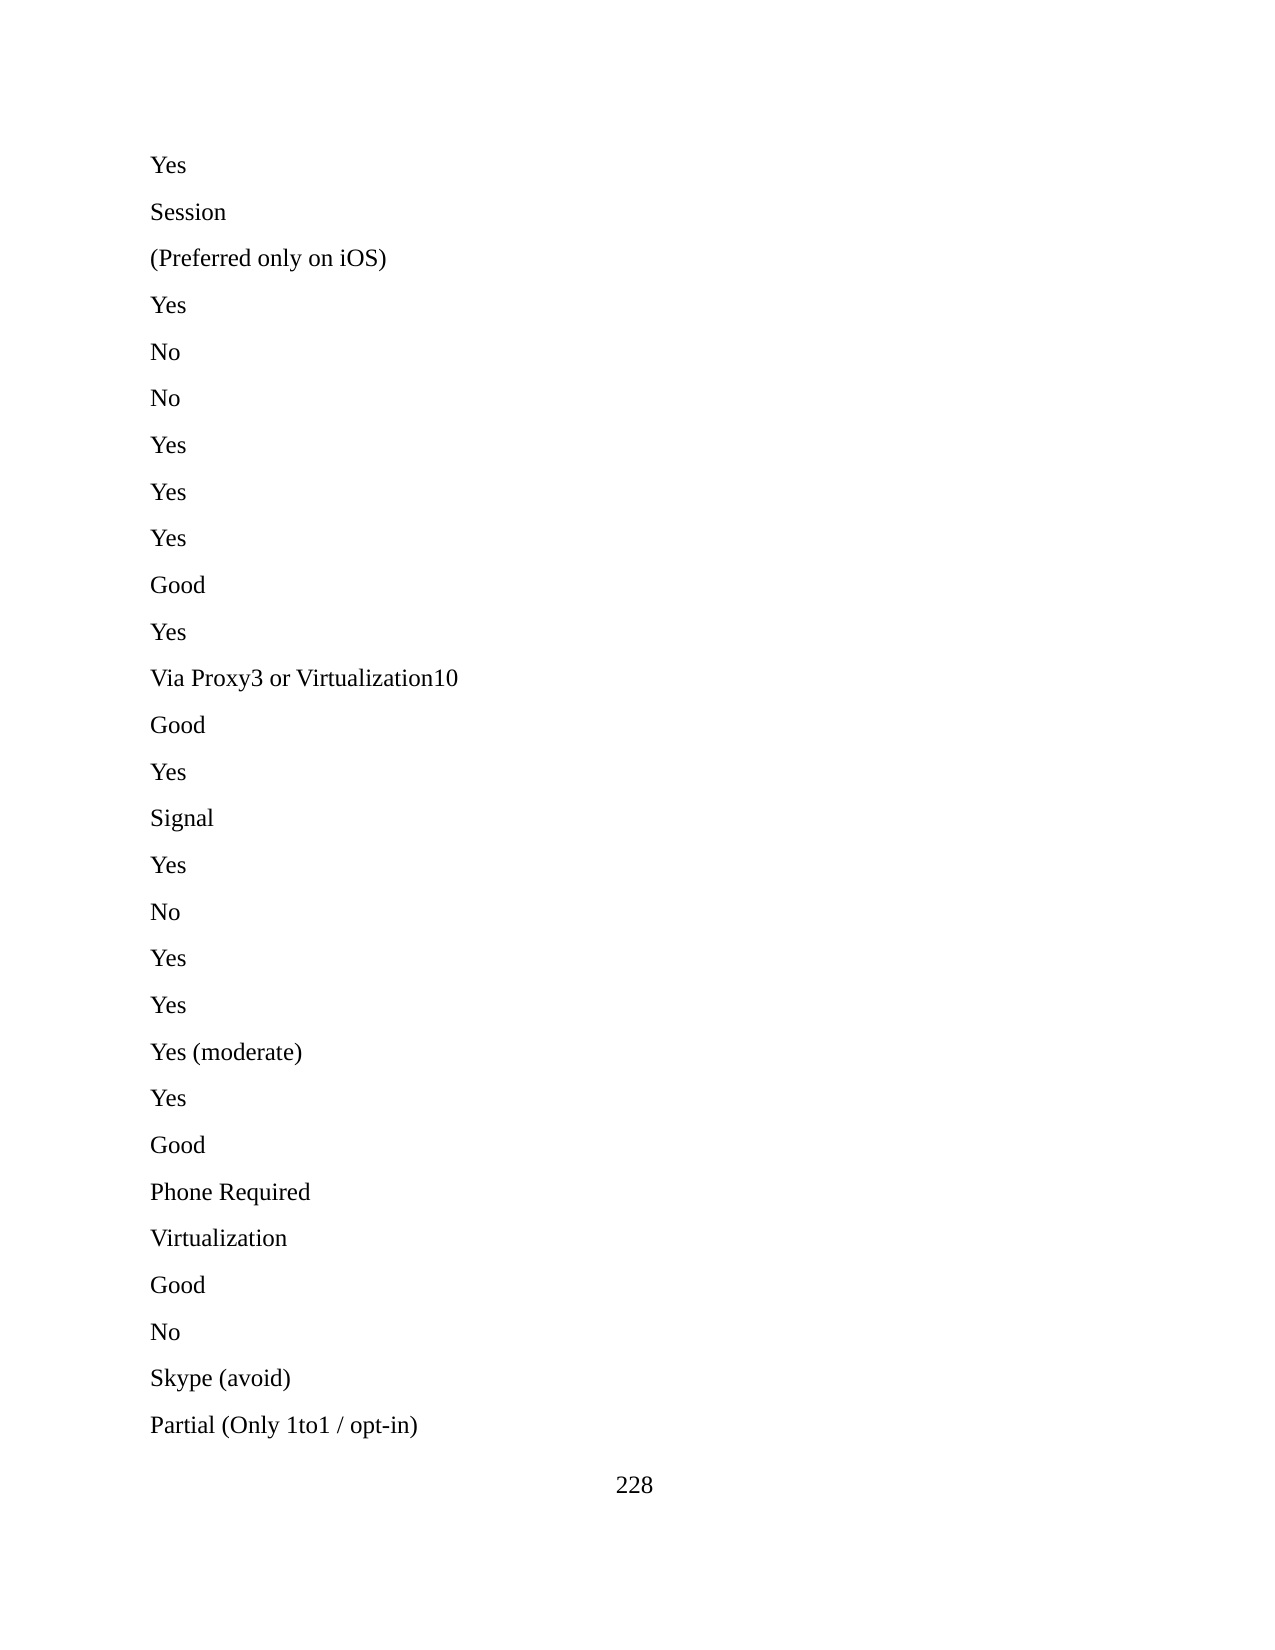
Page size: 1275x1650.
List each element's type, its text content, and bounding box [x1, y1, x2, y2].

text Partial (Only 1to1 / opt-in) [150, 1410, 1125, 1439]
text Good [150, 1270, 1125, 1299]
text No [150, 337, 1125, 365]
text (Preferred only on iOS) [150, 243, 1125, 272]
text Yes [150, 523, 1125, 552]
text Yes [150, 430, 1125, 459]
text Good [150, 570, 1125, 599]
text Yes (moderate) [150, 1037, 1125, 1065]
text No [150, 1317, 1125, 1345]
text No [150, 897, 1125, 925]
text Phone Required [150, 1177, 1125, 1205]
text Yes [150, 943, 1125, 972]
text No [150, 383, 1125, 412]
text Yes [150, 757, 1125, 785]
text Good [150, 710, 1125, 739]
text Session [150, 197, 1125, 225]
text Yes [150, 477, 1125, 505]
text Yes [150, 1083, 1125, 1112]
text Yes [150, 290, 1125, 319]
text Yes [150, 850, 1125, 879]
text Yes [150, 617, 1125, 645]
text Signal [150, 803, 1125, 832]
text Virtualization [150, 1223, 1125, 1252]
text Good [150, 1130, 1125, 1159]
text Via Proxy3 or Virtualization10 [150, 663, 1125, 692]
text Skype (avoid) [150, 1363, 1125, 1392]
text Yes [150, 990, 1125, 1019]
text Yes [150, 150, 1125, 179]
